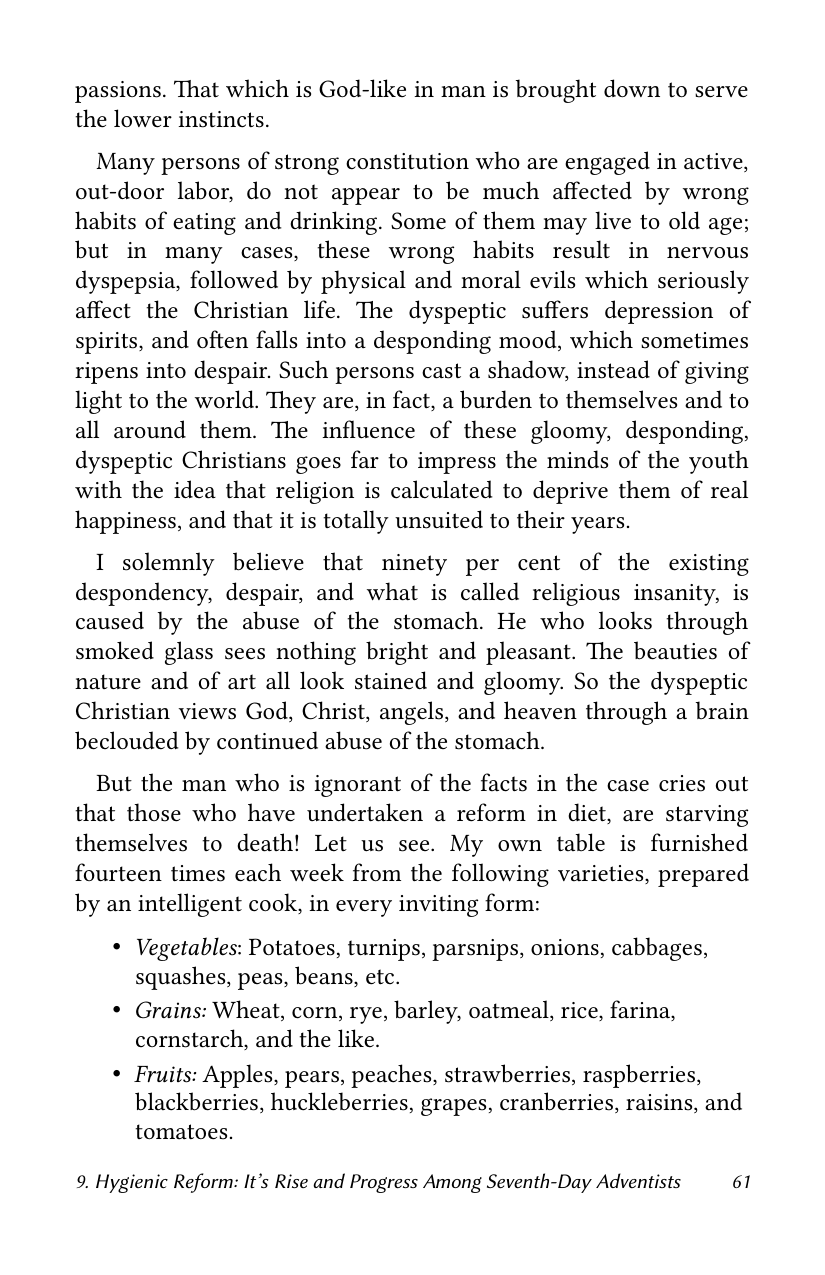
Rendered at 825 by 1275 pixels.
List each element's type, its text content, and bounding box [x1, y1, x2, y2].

list Fruits: Apples, pears, peaches, strawberries, raspberries, blackberries, huckleberries, grapes, cranberries, raisins, and tomatoes. [112, 1060, 750, 1145]
list Grains: Wheat, corn, rye, barley, oatmeal, rice, farina, cornstarch, and the like. [112, 997, 750, 1054]
text Many persons of strong constitution who are engaged in active, out-door labor, do not appear to be much affected by wrong habits of eating and drinking. Some of them may live to old age; but in many cases, these wrong habits result in nervous dyspepsia, followed by physical and moral evils which seriously affect the Christian life. The dyspeptic suffers depression of spirits, and often falls into a desponding mood, which sometimes ripens into despair. Such persons cast a shadow, instead of giving light to the world. They are, in fact, a burden to themselves and to all around them. The influence of these gloomy, desponding, dyspeptic Christians goes far to impress the minds of the youth with the idea that religion is calculated to deprive them of real happiness, and that it is totally unsuited to their years. [75, 147, 750, 534]
text I solemnly believe that ninety per cent of the existing despondency, despair, and what is called religious insanity, is caused by the abuse of the stomach. He who looks through smoked glass sees nothing bright and pleasant. The beauties of nature and of art all look stained and gloomy. So the dyspeptic Christian views God, Christ, angels, and heaven through a brain beclouded by continued abuse of the stomach. [75, 548, 750, 756]
text passions. That which is God-like in man is brought down to serve the lower instincts. [75, 75, 750, 133]
list Vegetables: Potatoes, turnips, parsnips, onions, cabbages, squashes, peas, beans, etc. [112, 933, 750, 991]
text But the man who is ignorant of the facts in the case cries out that those who have undertaken a reform in diet, are starving themselves to death! Let us see. My own table is furnished fourteen times each week from the following varieties, prepared by an intelligent cook, in every inviting form: [75, 769, 750, 917]
